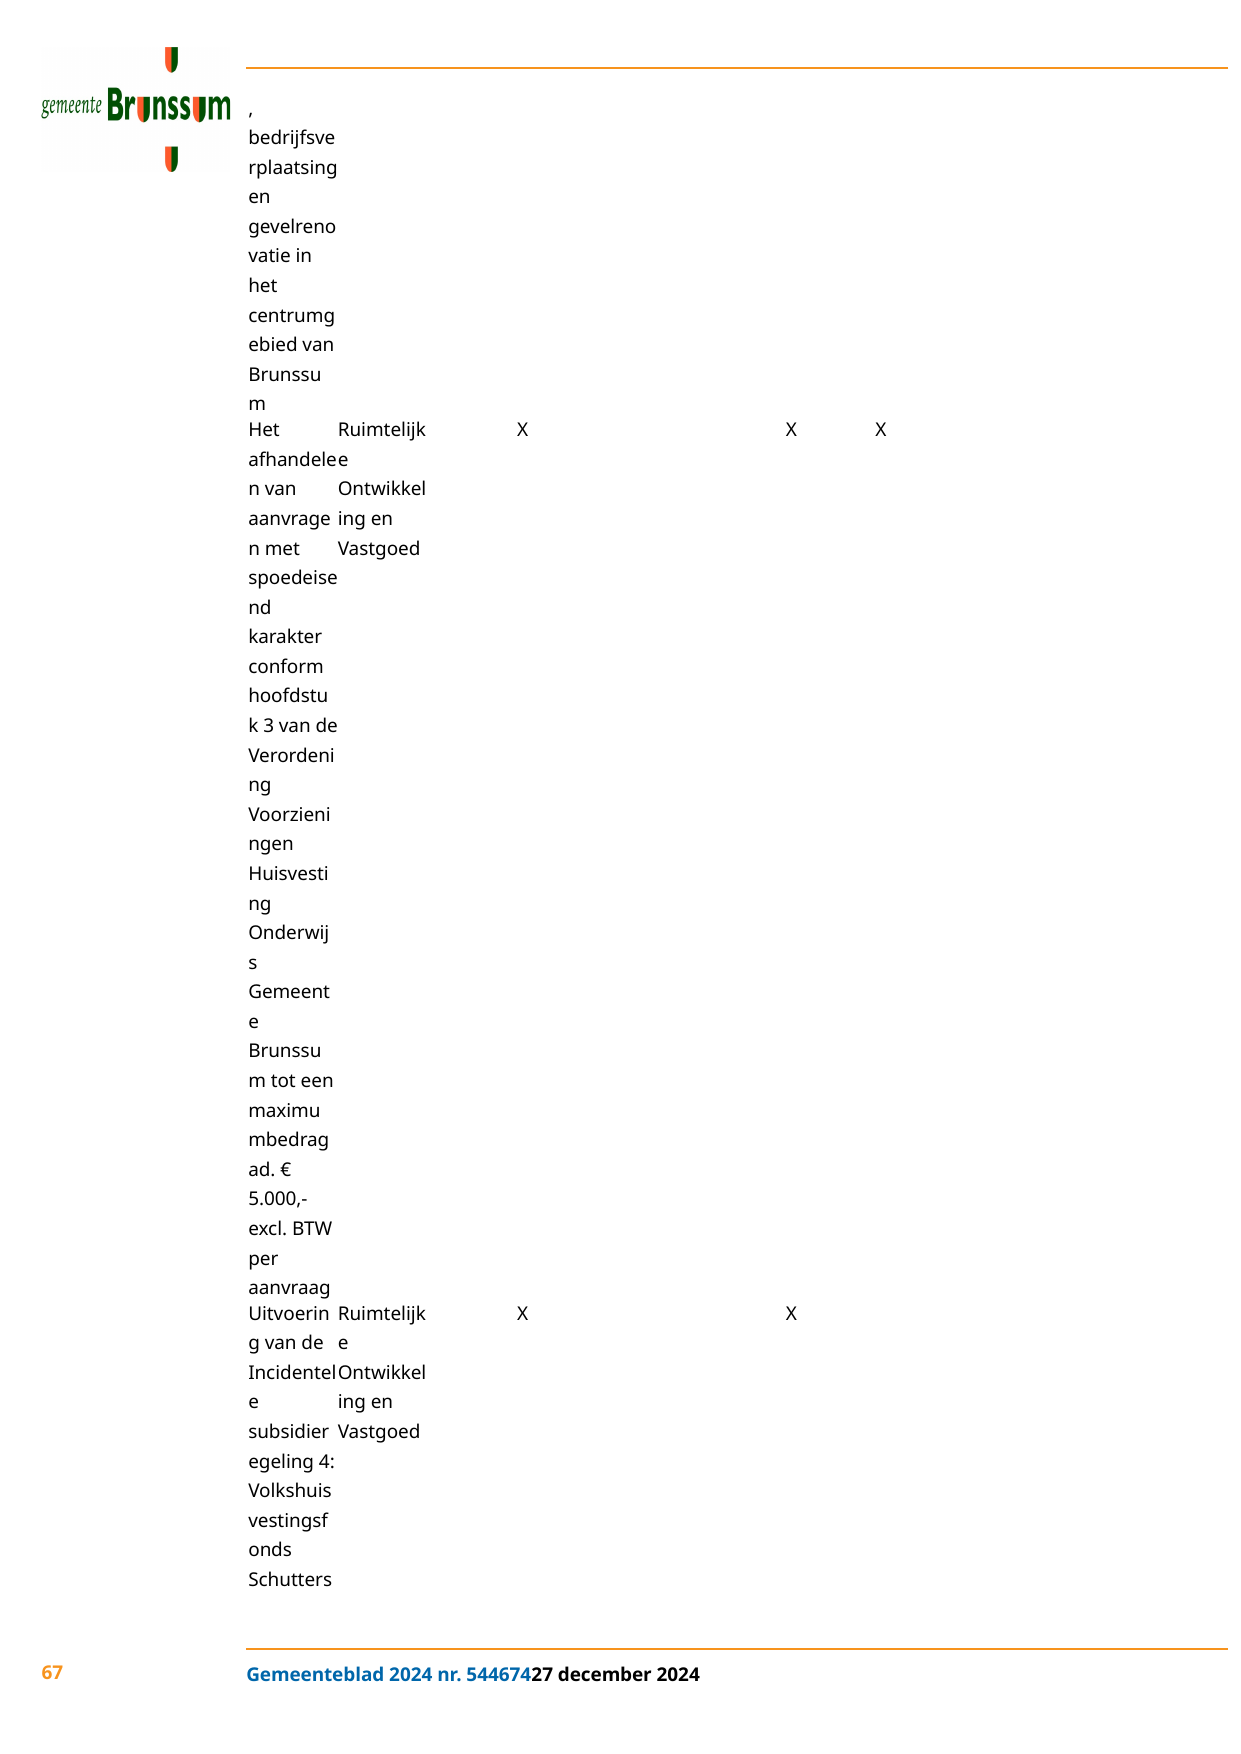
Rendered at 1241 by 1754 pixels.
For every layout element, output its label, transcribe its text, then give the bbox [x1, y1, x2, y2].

table_cell X [786, 416, 875, 1300]
table_cell [606, 1300, 696, 1592]
table_cell [427, 416, 517, 1300]
table_cell X [786, 1300, 875, 1592]
table_cell [875, 1300, 965, 1592]
table_cell [517, 95, 606, 416]
table_cell Ruimtelijke Ontwikkeling en Vastgoed [338, 1300, 427, 1592]
table_cell [965, 416, 1054, 1300]
table_cell , bedrijfsverplaatsing en gevelrenovatie in het centrumgebied van Brunssum [248, 95, 338, 416]
table_cell [875, 95, 965, 416]
table_cell [338, 95, 427, 416]
table_cell Uitvoering van de Incidentele subsidieregeling 4: Volkshuisvestingsfonds Schutters [248, 1300, 338, 1592]
table_cell X [875, 416, 965, 1300]
table_cell [1054, 95, 1152, 416]
table_cell [606, 416, 696, 1300]
table_cell [1054, 1300, 1152, 1592]
table_cell [427, 1300, 517, 1592]
table_cell Het afhandelen van aanvragen met spoedeisend karakter conform hoofdstuk 3 van de Verordening Voorzieningen Huisvesting Onderwijs Gemeente Brunssum tot een maximumbedrag ad. € 5.000,- excl. BTW per aanvraag [248, 416, 338, 1300]
table_cell Ruimtelijke Ontwikkeling en Vastgoed [338, 416, 427, 1300]
table_cell [1054, 416, 1152, 1300]
table_cell [606, 95, 696, 416]
table_cell [696, 95, 786, 416]
table_cell [696, 1300, 786, 1592]
table_cell [965, 1300, 1054, 1592]
table_cell X [517, 416, 606, 1300]
table_cell [786, 95, 875, 416]
table_cell [696, 416, 786, 1300]
table_cell [965, 95, 1054, 416]
table_cell [427, 95, 517, 416]
table_cell X [517, 1300, 606, 1592]
picture [41, 47, 231, 172]
